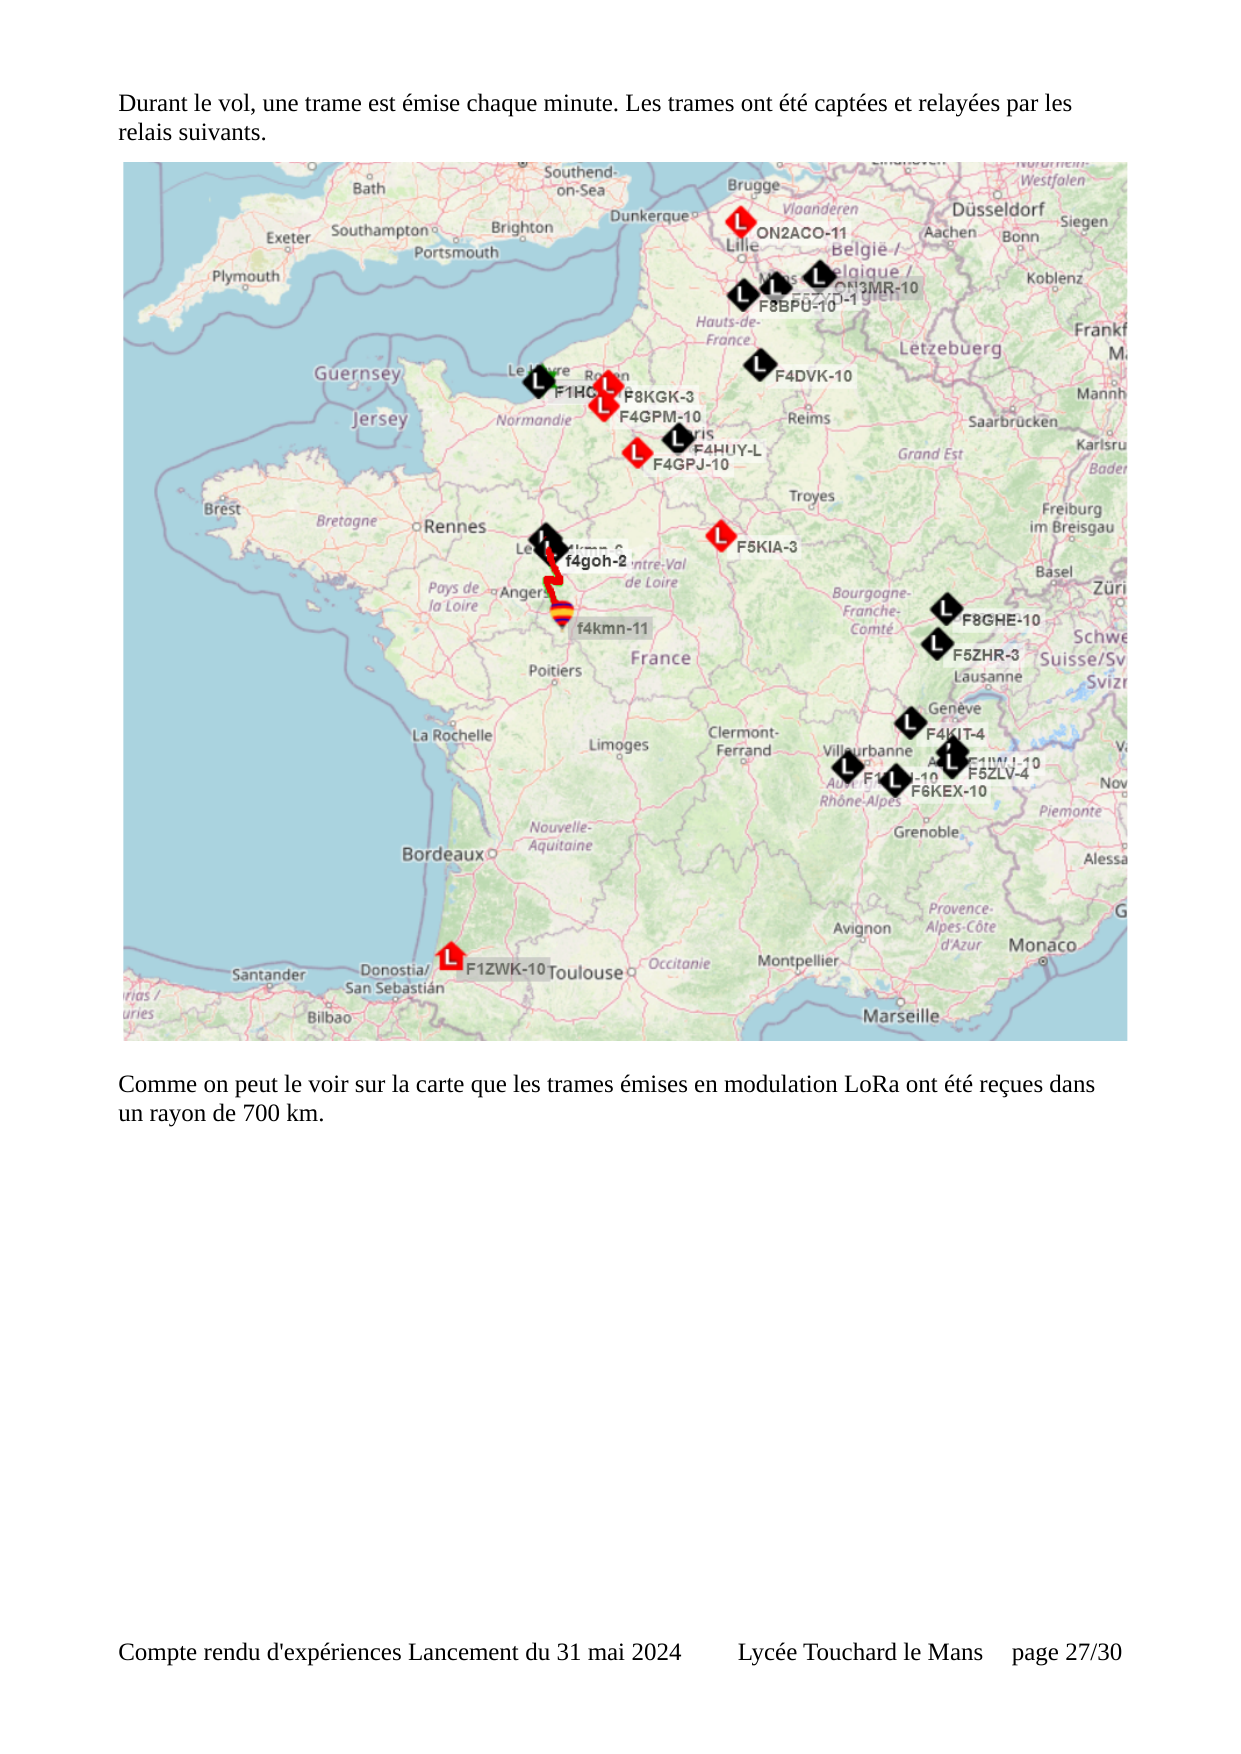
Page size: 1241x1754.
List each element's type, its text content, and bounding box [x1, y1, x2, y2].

text Durant le vol, une trame est émise chaque minute. Les trames ont été captées et relayées par les relais suivants. [118, 88, 1122, 146]
text Comme on peut le voir sur la carte que les trames émises en modulation LoRa ont été reçues dans un rayon de 700 km. [118, 1069, 1122, 1127]
picture [123, 162, 1128, 1041]
